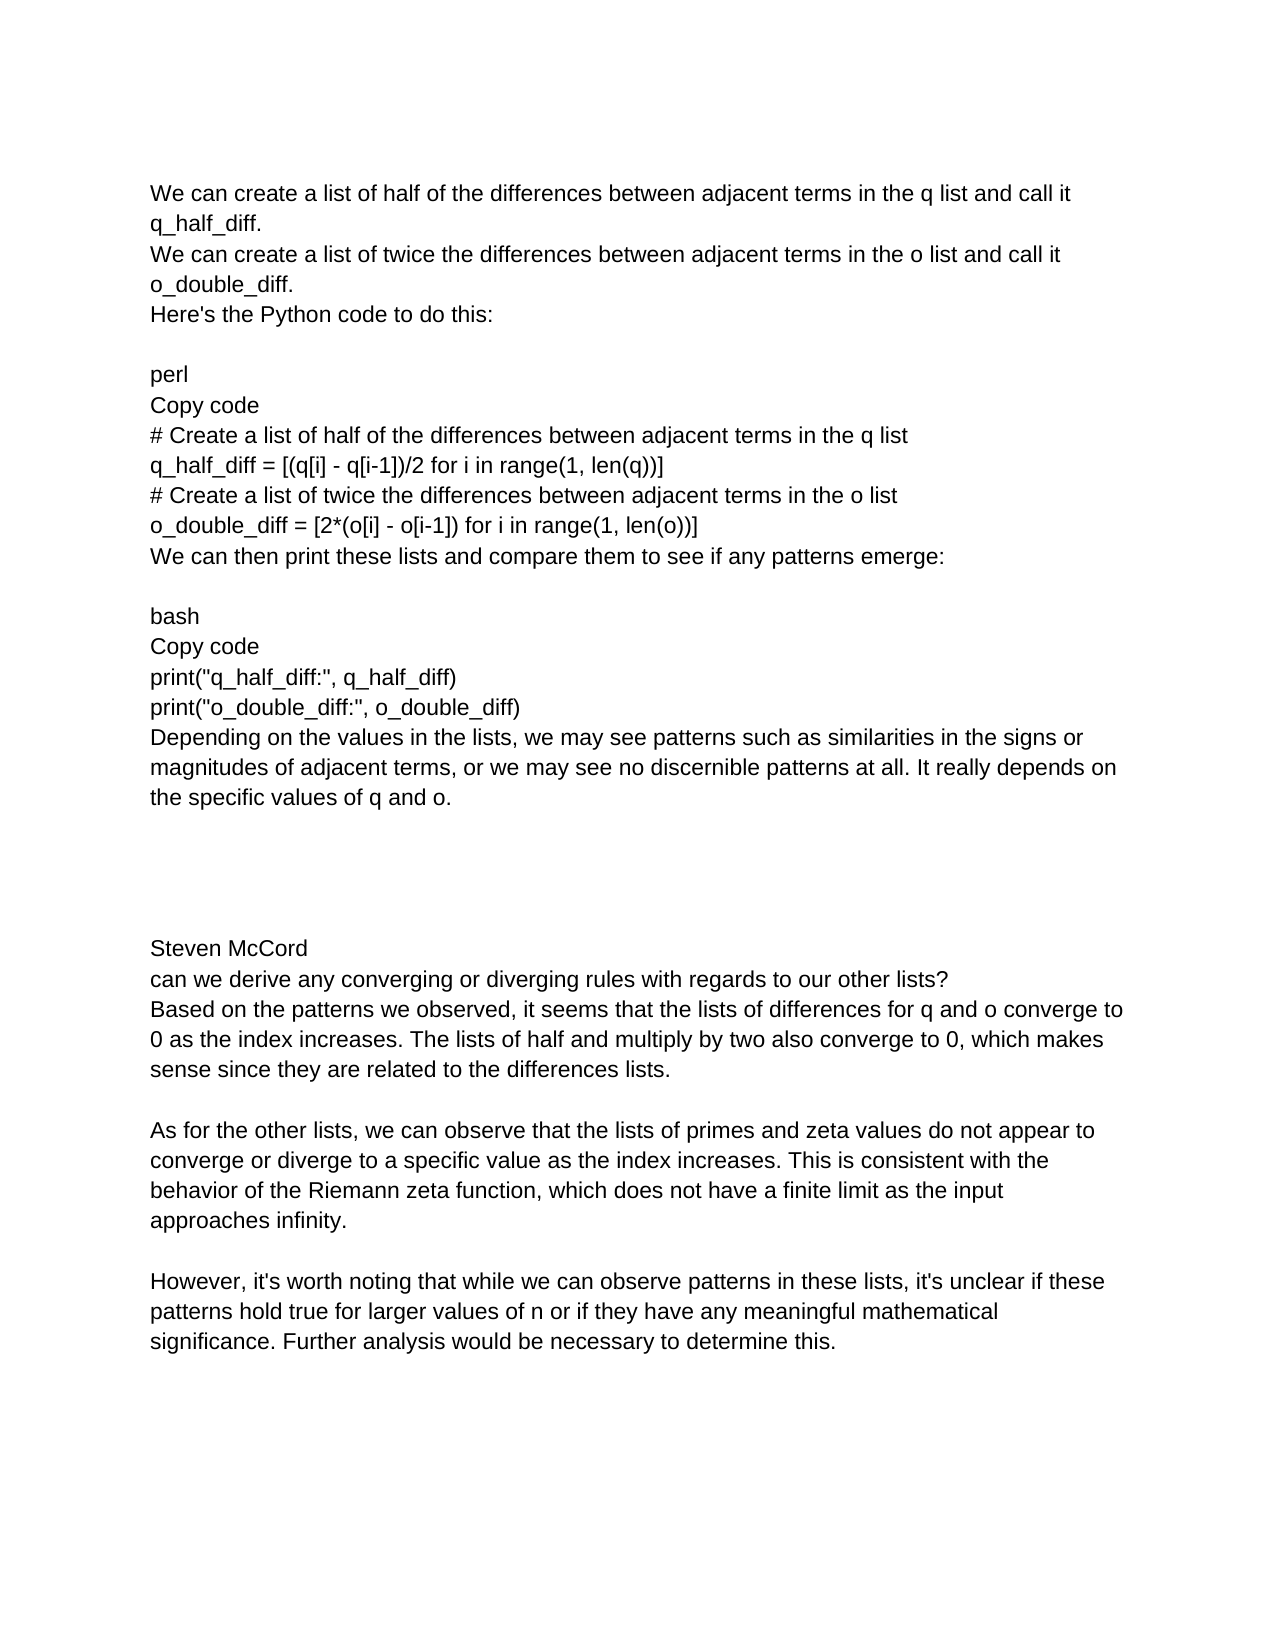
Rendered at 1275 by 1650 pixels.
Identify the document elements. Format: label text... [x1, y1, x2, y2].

text # Create a list of twice the differences between adjacent terms in the o list [150, 482, 1125, 509]
text print("q_half_diff:", q_half_diff) [150, 663, 1125, 690]
text We can create a list of half of the differences between adjacent terms in the q list and call it q_half_diff. [150, 180, 1125, 237]
text o_double_diff = [2*(o[i] - o[i-1]) for i in range(1, len(o))] [150, 512, 1125, 539]
text can we derive any converging or diverging rules with regards to our other lists? [150, 966, 1125, 992]
text bash [150, 603, 1125, 629]
text # Create a list of half of the differences between adjacent terms in the q list [150, 422, 1125, 448]
text Steven McCord [150, 935, 1125, 962]
text Depending on the values in the lists, we may see patterns such as similarities in the signs or magnitudes of adjacent terms, or we may see no discernible patterns at all. It really depends on the specific values of q and o. [150, 724, 1125, 811]
text perl [150, 361, 1125, 388]
text Copy code [150, 392, 1125, 418]
text print("o_double_diff:", o_double_diff) [150, 694, 1125, 720]
text We can then print these lists and compare them to see if any patterns emerge: [150, 543, 1125, 569]
text As for the other lists, we can observe that the lists of primes and zeta values do not appear to converge or diverge to a specific value as the index increases. This is consistent with the behavior of the Riemann zeta function, which does not have a finite limit as the input approaches infinity. [150, 1117, 1125, 1234]
text Copy code [150, 633, 1125, 660]
text However, it's worth noting that while we can observe patterns in these lists, it's unclear if these patterns hold true for larger values of n or if they have any meaningful mathematical significance. Further analysis would be necessary to determine this. [150, 1268, 1125, 1354]
text We can create a list of twice the differences between adjacent terms in the o list and call it o_double_diff. [150, 241, 1125, 297]
text Here's the Python code to do this: [150, 301, 1125, 327]
text Based on the patterns we observed, it seems that the lists of differences for q and o converge to 0 as the index increases. The lists of half and multiply by two also converge to 0, which makes sense since they are related to the differences lists. [150, 996, 1125, 1083]
text q_half_diff = [(q[i] - q[i-1])/2 for i in range(1, len(q))] [150, 452, 1125, 478]
